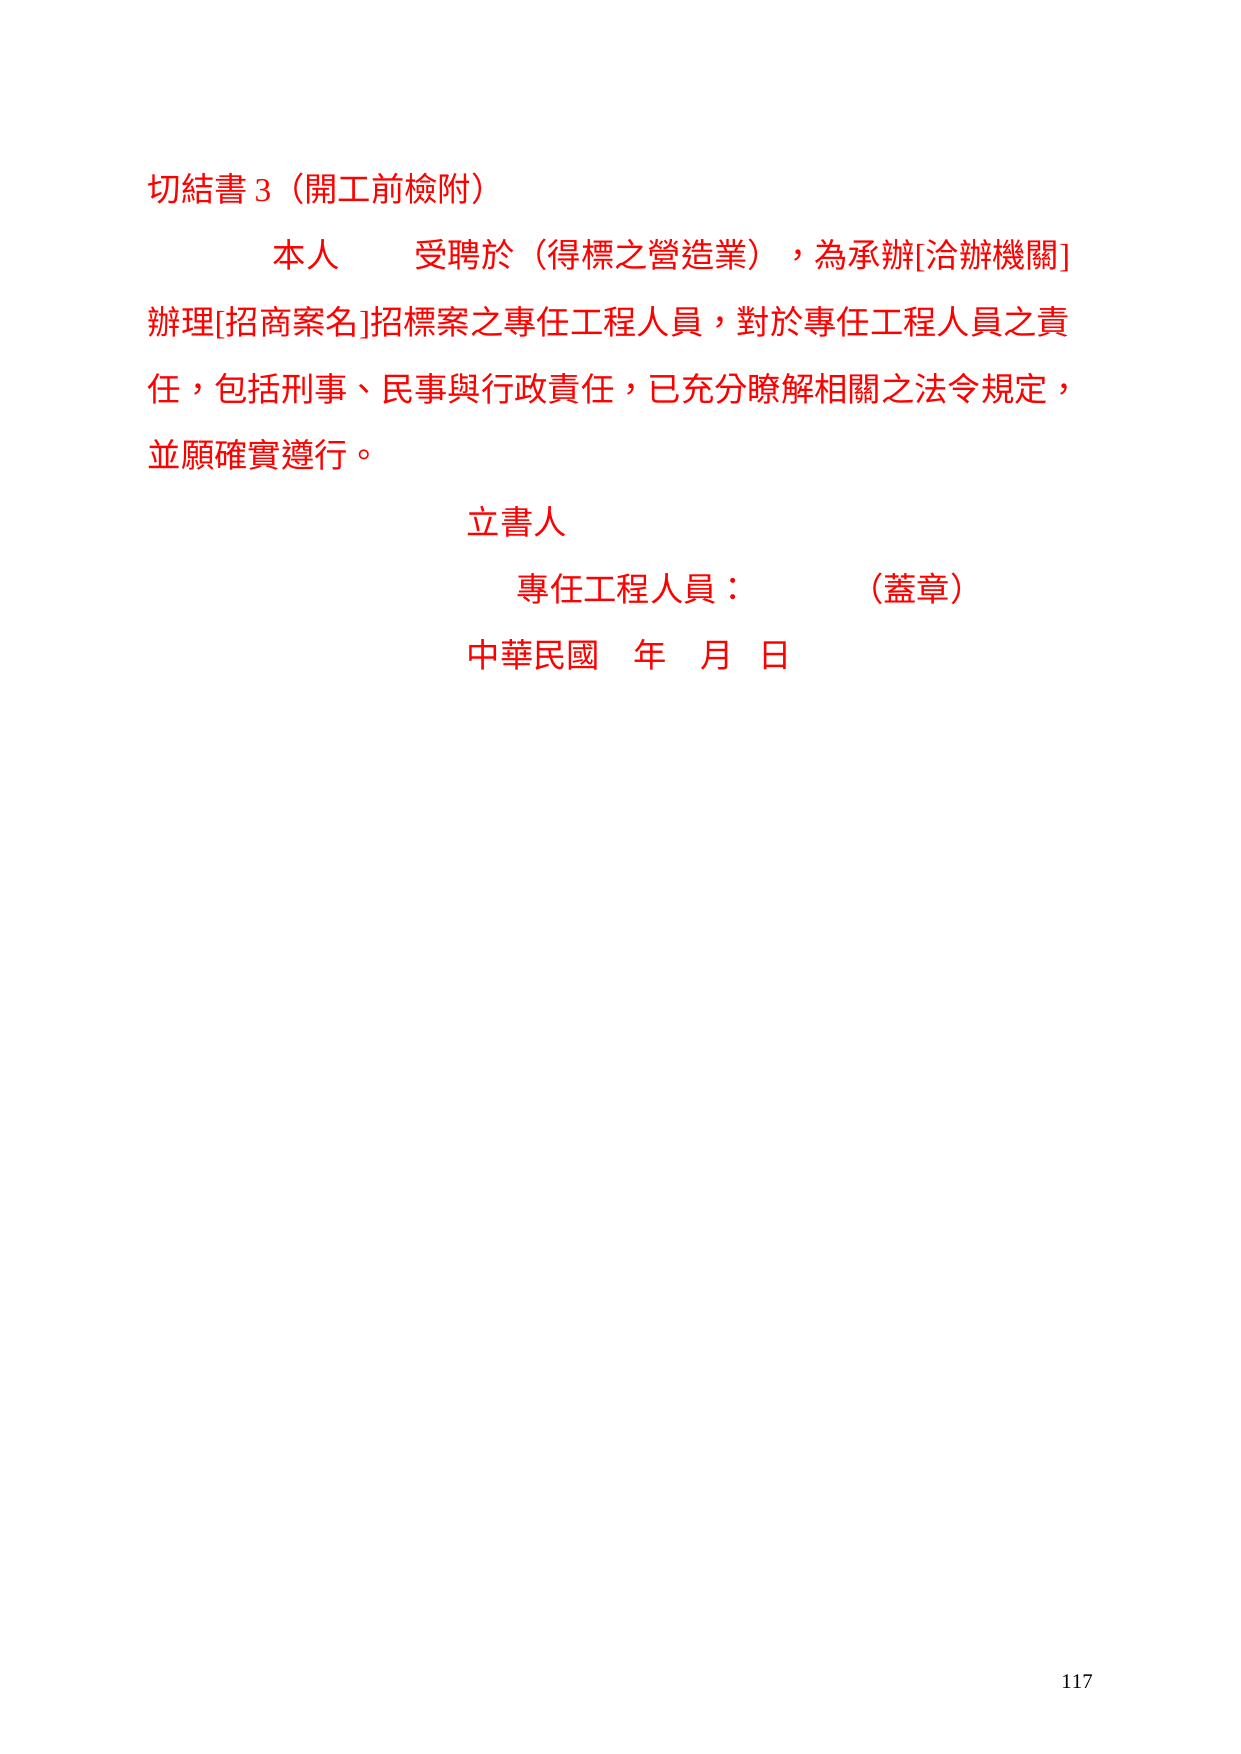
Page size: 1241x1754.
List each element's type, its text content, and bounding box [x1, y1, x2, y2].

text 切結書3（開工前檢附） [148, 148, 1092, 214]
text 專任工程人員： （蓋章） [466, 548, 1092, 614]
text 本人 受聘於（得標之營造業），為承辦[洽辦機關]辦理[招商案名]招標案之專任工程人員，對於專任工程人員之責任，包括刑事、民事與行政責任，已充分瞭解相關之法令規定，並願確實遵行。 [148, 214, 1092, 481]
text 立書人 [466, 481, 1092, 548]
text 中華民國 年 月 日 [466, 614, 1092, 681]
